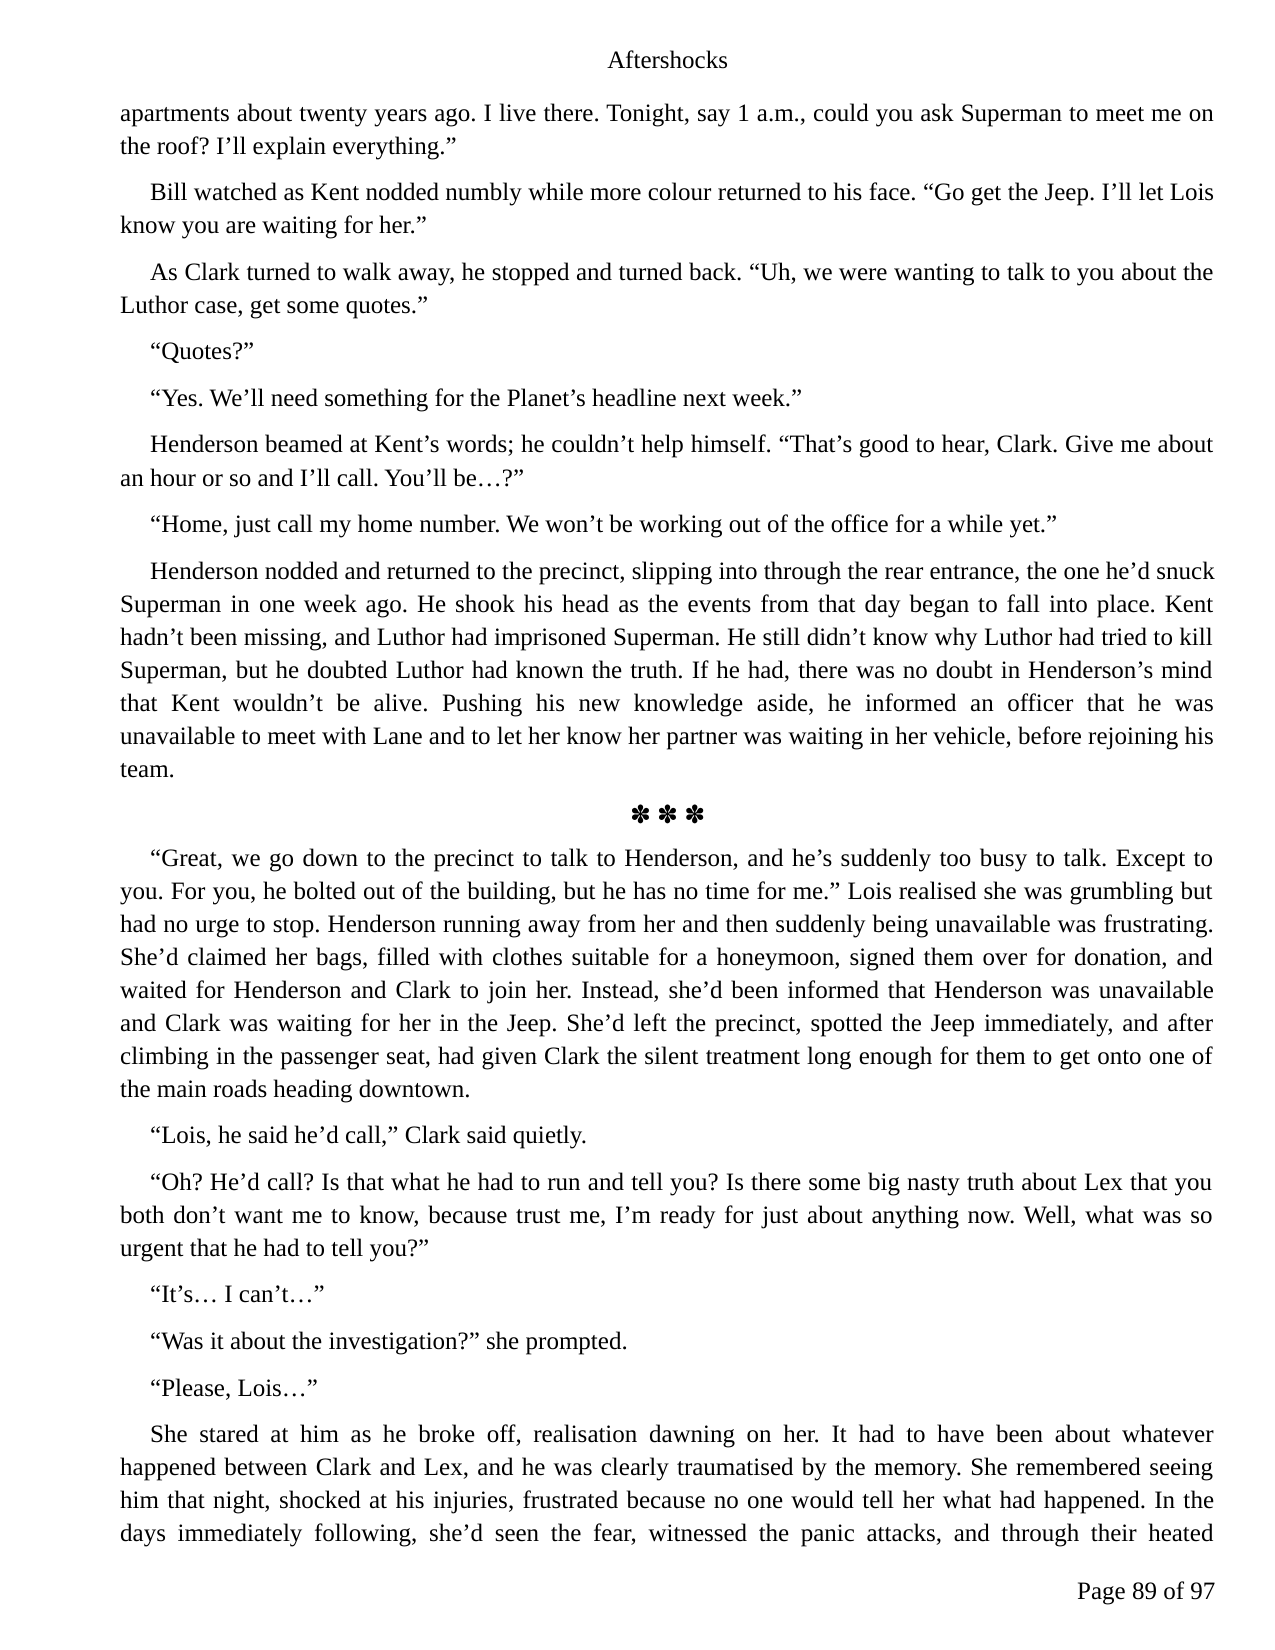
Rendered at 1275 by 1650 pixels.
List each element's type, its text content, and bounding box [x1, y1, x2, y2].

text “Please, Lois…” [120, 1373, 1215, 1401]
text Henderson nodded and returned to the precinct, slipping into through the rear entrance, the one he’d snuck Superman in one week ago. He shook his head as the events from that day began to fall into place. Kent hadn’t been missing, and Luthor had imprisoned Superman. He still didn’t know why Luthor had tried to kill Superman, but he doubted Luthor had known the truth. If he had, there was no doubt in Henderson’s mind that Kent wouldn’t be alive. Pushing his new knowledge aside, he informed an officer that he was unavailable to meet with Lane and to let her know her partner was waiting in her vehicle, before rejoining his team. [120, 556, 1215, 783]
text “It’s… I can’t…” [120, 1279, 1215, 1308]
text As Clark turned to walk away, he stopped and turned back. “Uh, we were wanting to talk to you about the Luthor case, get some quotes.” [120, 257, 1215, 319]
text apartments about twenty years ago. I live there. Tonight, say 1 a.m., could you ask Superman to meet me on the roof? I’ll explain everything.” [120, 98, 1215, 159]
text Bill watched as Kent nodded numbly while more colour returned to his face. “Go get the Jeep. I’ll let Lois know you are waiting for her.” [120, 177, 1215, 239]
text She stared at him as he broke off, realisation dawning on her. It had to have been about whatever happened between Clark and Lex, and he was clearly traumatised by the memory. She remembered seeing him that night, shocked at his injuries, frustrated because no one would tell her what had happened. In the days immediately following, she’d seen the fear, witnessed the panic attacks, and through their heated [120, 1419, 1215, 1547]
text “Was it about the investigation?” she prompted. [120, 1326, 1215, 1355]
text “Yes. We’ll need something for the Planet’s headline next week.” [120, 383, 1215, 412]
text “Home, just call my home number. We won’t be working out of the office for a while yet.” [120, 509, 1215, 538]
text “Lois, he said he’d call,” Clark said quietly. [120, 1120, 1215, 1149]
text “Great, we go down to the precinct to talk to Henderson, and he’s suddenly too busy to talk. Except to you. For you, he bolted out of the building, but he has no time for me.” Lois realised she was grumbling but had no urge to stop. Henderson running away from her and then suddenly being unavailable was frustrating. She’d claimed her bags, filled with clothes suitable for a honeymoon, signed them over for donation, and waited for Henderson and Clark to join her. Instead, she’d been informed that Henderson was unavailable and Clark was waiting for her in the Jeep. She’d left the precinct, spotted the Jeep immediately, and after climbing in the passenger seat, had given Clark the silent treatment long enough for them to get onto one of the main roads heading downtown. [120, 843, 1215, 1103]
text ✽ ✽ ✽ [120, 800, 1215, 829]
text “Quotes?” [120, 336, 1215, 365]
text “Oh? He’d call? Is that what he had to run and tell you? Is there some big nasty truth about Lex that you both don’t want me to know, because trust me, I’m ready for just about anything now. Well, what was so urgent that he had to tell you?” [120, 1167, 1215, 1262]
text Henderson beamed at Kent’s words; he couldn’t help himself. “That’s good to hear, Clark. Give me about an hour or so and I’ll call. You’ll be…?” [120, 429, 1215, 491]
